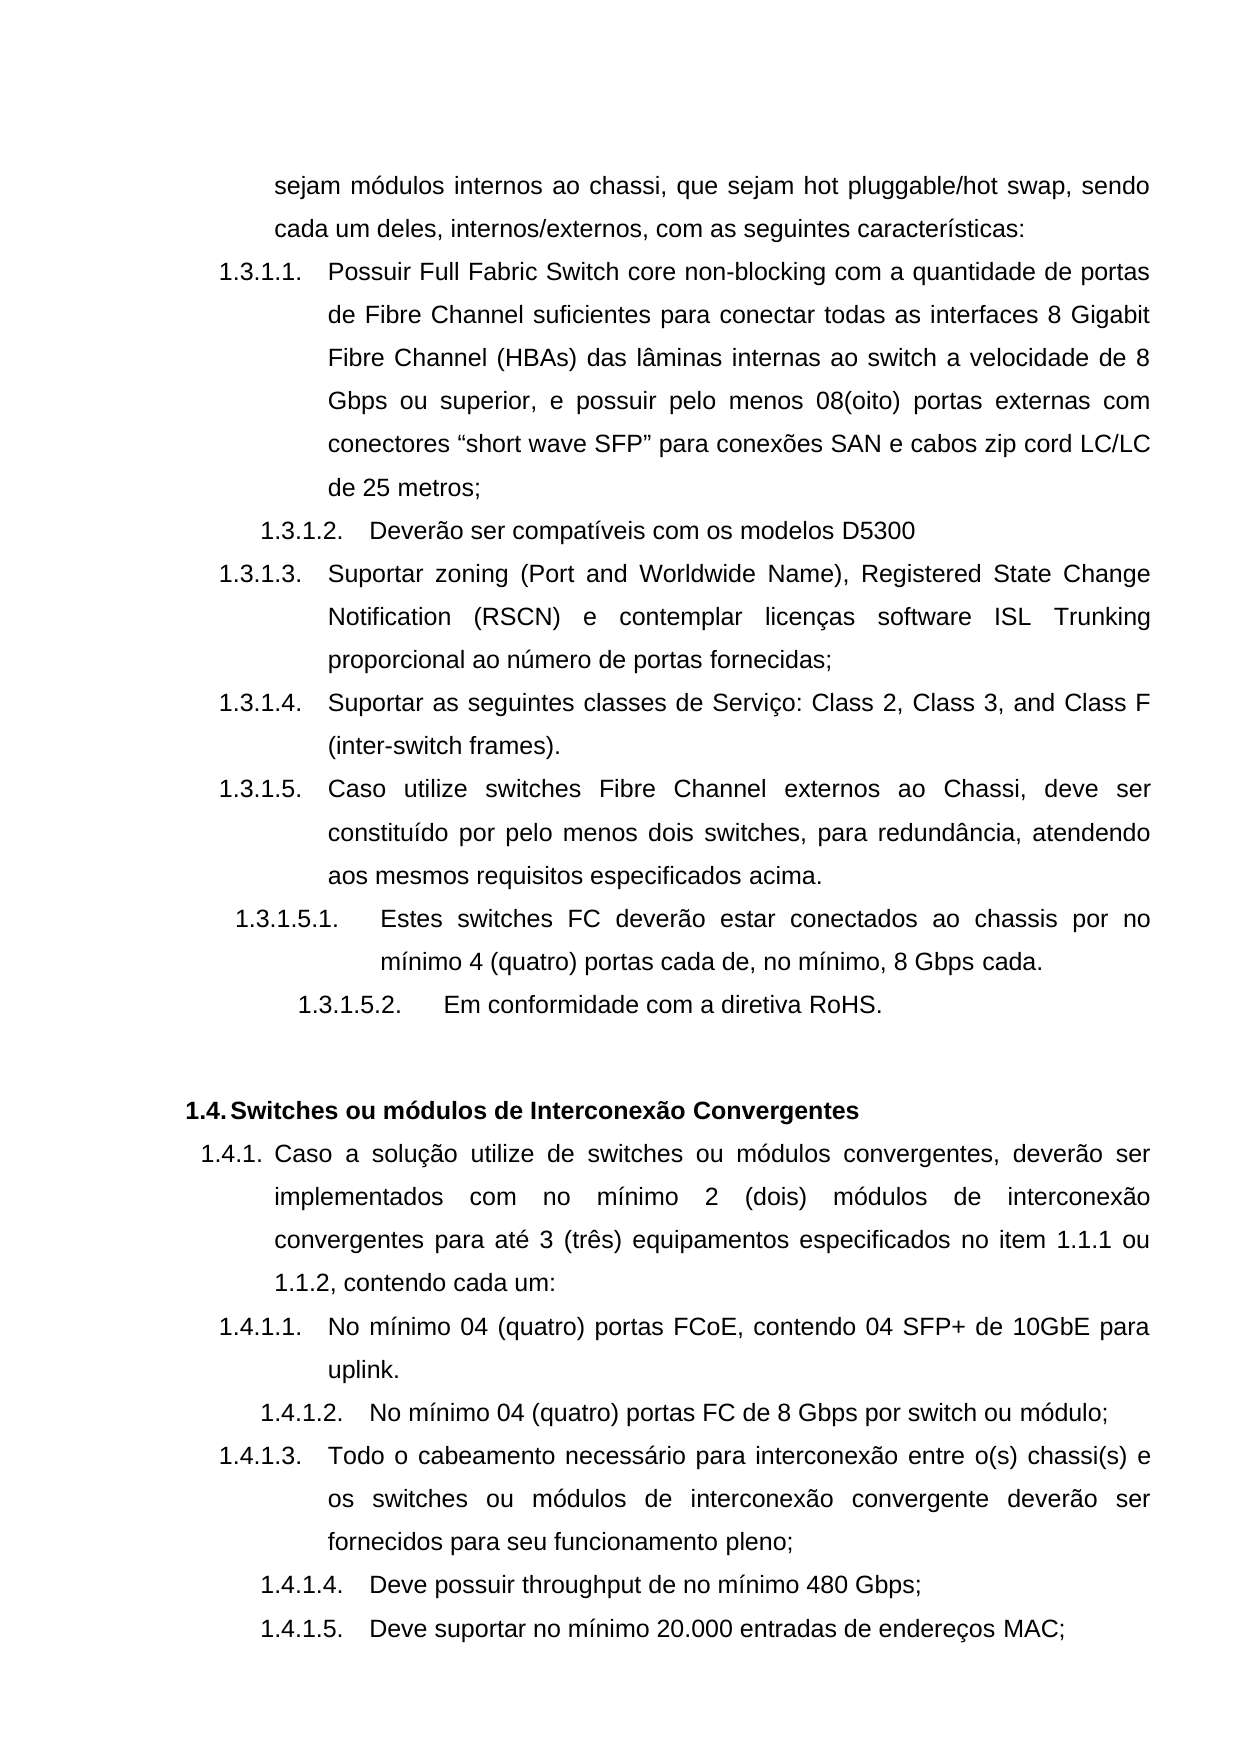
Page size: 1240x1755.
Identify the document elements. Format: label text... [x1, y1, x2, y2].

list Caso a solução utilize de switches ou módulos convergentes, deverão ser implementados com no mínimo 2 (dois) módulos de interconexão convergentes para até 3 (três) equipamentos especificados no item 1.1.1 ou 1.1.2, contendo cada um: [200, 1139, 1152, 1297]
list Todo o cabeamento necessário para interconexão entre o(s) chassi(s) e os switches ou módulos de interconexão convergente deverão ser fornecidos para seu funcionamento pleno; [219, 1441, 1152, 1556]
list No mínimo 04 (quatro) portas FC de 8 Gbps por switch ou módulo; [260, 1398, 1196, 1427]
text sejam módulos internos ao chassi, que sejam hot pluggable/hot swap, sendo cada um deles, internos/externos, com as seguintes características: [274, 171, 1152, 242]
list Em conformidade com a diretiva RoHS. [298, 990, 1196, 1019]
list Suportar zoning (Port and Worldwide Name), Registered State Change Notification (RSCN) e contemplar licenças software ISL Trunking proporcional ao número de portas fornecidas; [219, 559, 1152, 674]
list Estes switches FC deverão estar conectados ao chassis por no mínimo 4 (quatro) portas cada de, no mínimo, 8 Gbps cada. [235, 904, 1152, 976]
list No mínimo 04 (quatro) portas FCoE, contendo 04 SFP+ de 10GbE para uplink. [219, 1312, 1152, 1383]
list Possuir Full Fabric Switch core non-blocking com a quantidade de portas de Fibre Channel suficientes para conectar todas as interfaces 8 Gigabit Fibre Channel (HBAs) das lâminas internas ao switch a velocidade de 8 Gbps ou superior, e possuir pelo menos 08(oito) portas externas com conectores “short wave SFP” para conexões SAN e cabos zip cord LC/LC de 25 metros; [219, 257, 1152, 501]
list Deve possuir throughput de no mínimo 480 Gbps; [260, 1570, 1196, 1599]
list Deverão ser compatíveis com os modelos D5300 [260, 516, 1196, 544]
list Caso utilize switches Fibre Channel externos ao Chassi, deve ser constituído por pelo menos dois switches, para redundância, atendendo aos mesmos requisitos especificados acima. [219, 774, 1152, 889]
list Suportar as seguintes classes de Serviço: Class 2, Class 3, and Class F (inter-switch frames). [219, 688, 1152, 760]
subtitle Switches ou módulos de Interconexão Convergentes [185, 1096, 1196, 1125]
list Deve suportar no mínimo 20.000 entradas de endereços MAC; [260, 1614, 1196, 1642]
